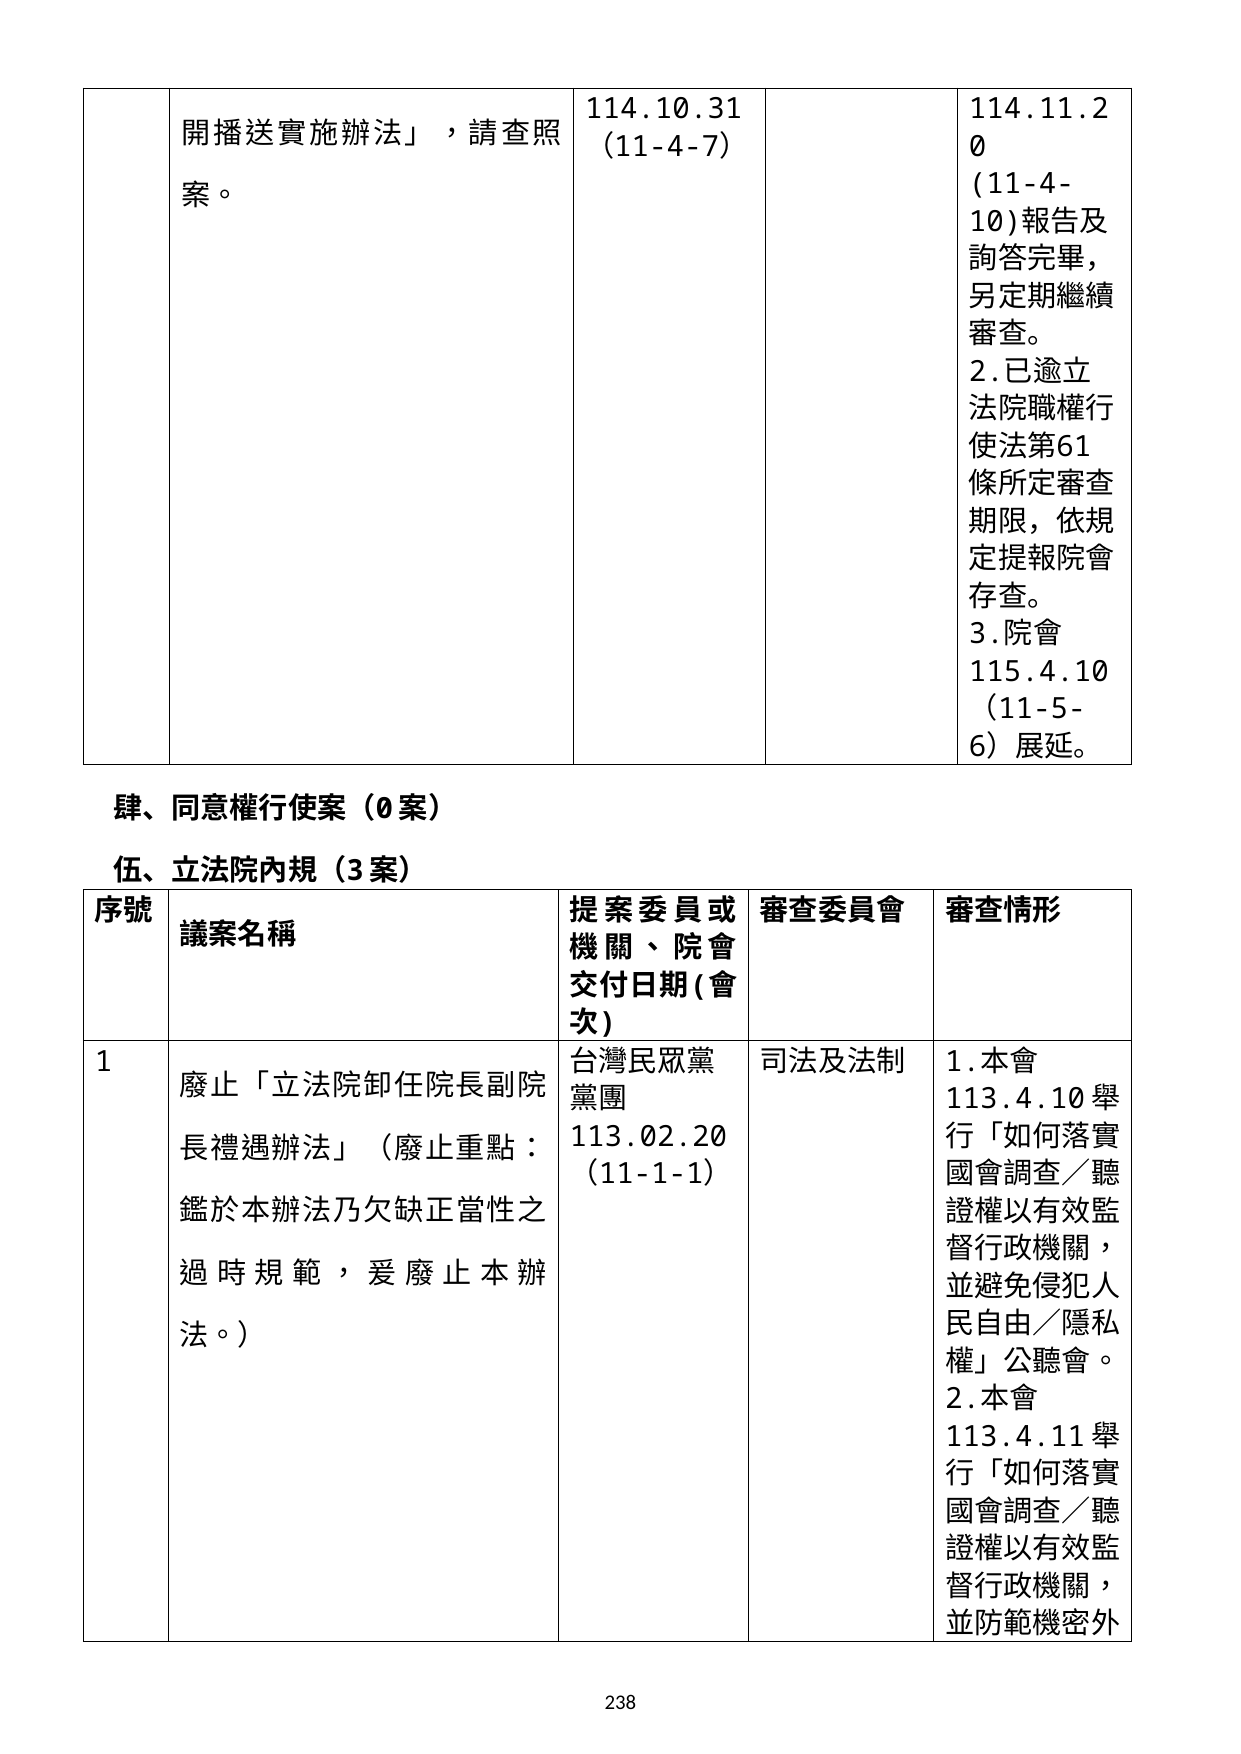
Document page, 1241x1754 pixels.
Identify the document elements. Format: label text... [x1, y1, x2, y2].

subtitle 伍、立法院內規（3案） [75, 847, 1165, 889]
table_cell [84, 89, 169, 764]
table_cell 114.11.20 (11-4-10)報告及詢答完畢，另定期繼續審查。 2.已逾立法院職權行使法第61條所定審查期限，依規定提報院會存查。 3.院會 115.4.10 （11-5-6）展延。 [958, 89, 1131, 764]
table_header 審查委員會 [749, 890, 933, 1040]
table_header 序號 [84, 890, 168, 1040]
table_cell 開播送實施辦法」，請查照案。 [170, 89, 573, 764]
table_header 議案名稱 [169, 890, 558, 1040]
table_cell 114.10.31 （11-4-7） [574, 89, 765, 764]
table_cell 1 [84, 1041, 168, 1641]
table_cell 司法及法制 [749, 1041, 933, 1641]
table_header 審查情形 [934, 890, 1131, 1040]
table_cell [766, 89, 957, 764]
table_cell 1.本會 113.4.10舉行「如何落實國會調查／聽證權以有效監督行政機關，並避免侵犯人民自由／隱私權」公聽會。 2.本會 113.4.11舉行「如何落實國會調查／聽證權以有效監督行政機關，並防範機密外 [934, 1041, 1131, 1641]
table_header 提案委員或機關、院會交付日期(會次) [559, 890, 748, 1040]
subtitle 肆、同意權行使案（0案） [75, 784, 1165, 827]
table_cell 台灣民眾黨黨團 113.02.20 （11-1-1） [559, 1041, 748, 1641]
table_cell 廢止「立法院卸任院長副院長禮遇辦法」（廢止重點：鑑於本辦法乃欠缺正當性之過時規範，爰廢止本辦法。） [169, 1041, 558, 1641]
